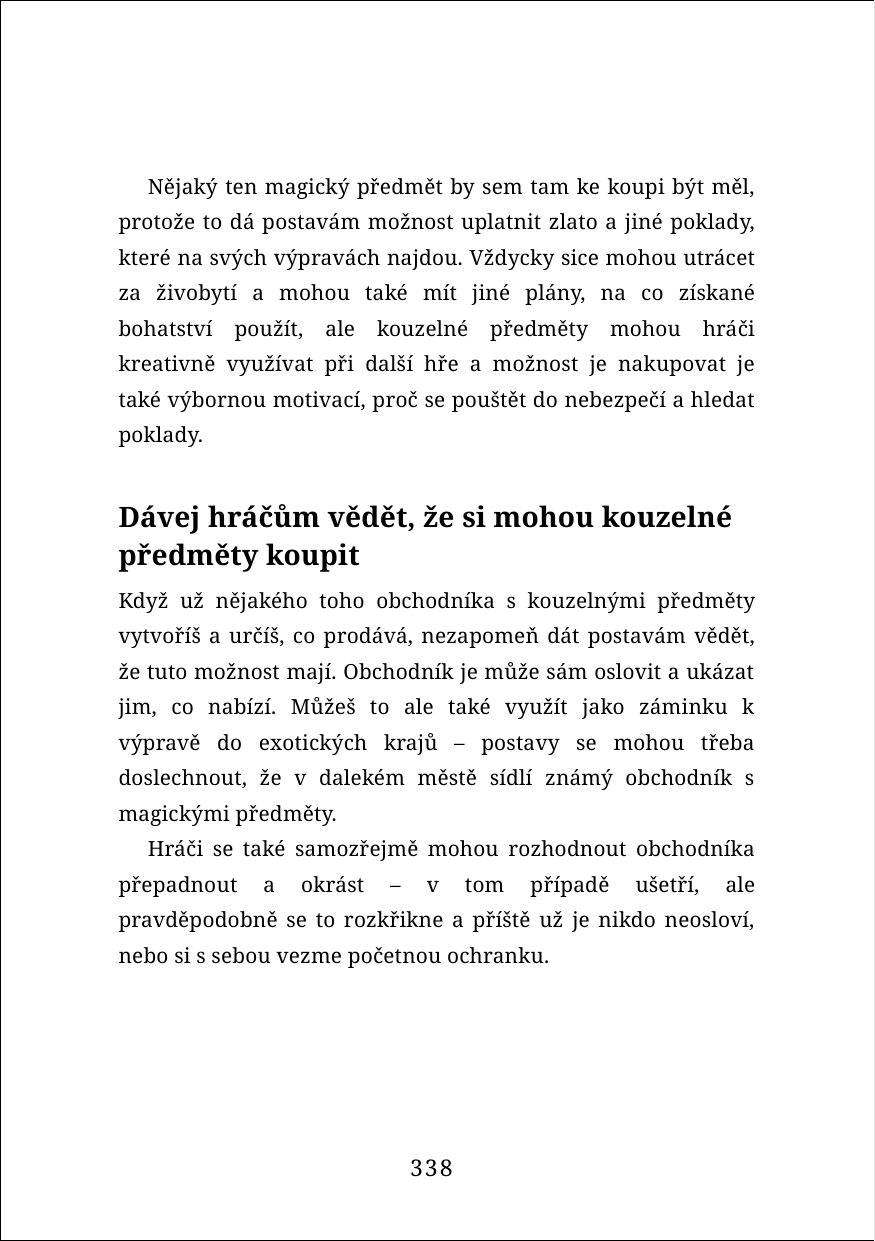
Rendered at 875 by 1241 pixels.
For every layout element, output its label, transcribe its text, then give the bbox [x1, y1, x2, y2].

text Nějaký ten magický předmět by sem tam ke koupi být měl, protože to dá postavám možnost uplatnit zlato a jiné poklady, které na svých výpravách najdou. Vždycky sice mohou utrácet za živobytí a mohou také mít jiné plány, na co získané bohatství použít, ale kouzelné předměty mohou hráči kreativně využívat při další hře a možnost je nakupovat je také výbornou motivací, proč se pouštět do nebezpečí a hledat poklady. [118, 172, 756, 449]
text Když už nějakého toho obchodníka s kouzelnými předměty vytvoříš a určíš, co prodává, nezapomeň dát postavám vědět, že tuto možnost mají. Obchodník je může sám oslovit a ukázat jim, co nabízí. Můžeš to ale také využít jako záminku k výpravě do exotických krajů – postavy se mohou třeba doslechnout, že v dalekém městě sídlí známý obchodník s magickými předměty. Hráči se také samozřejmě mohou rozhodnout obchodníka přepadnout a okrást – v tom případě ušetří, ale pravděpodobně se to rozkřikne a příště už je nikdo neosloví, nebo si s sebou vezme početnou ochranku. [118, 586, 756, 969]
subtitle Dávej hráčům vědět, že si mohou kouzelné předměty koupit [118, 497, 756, 574]
